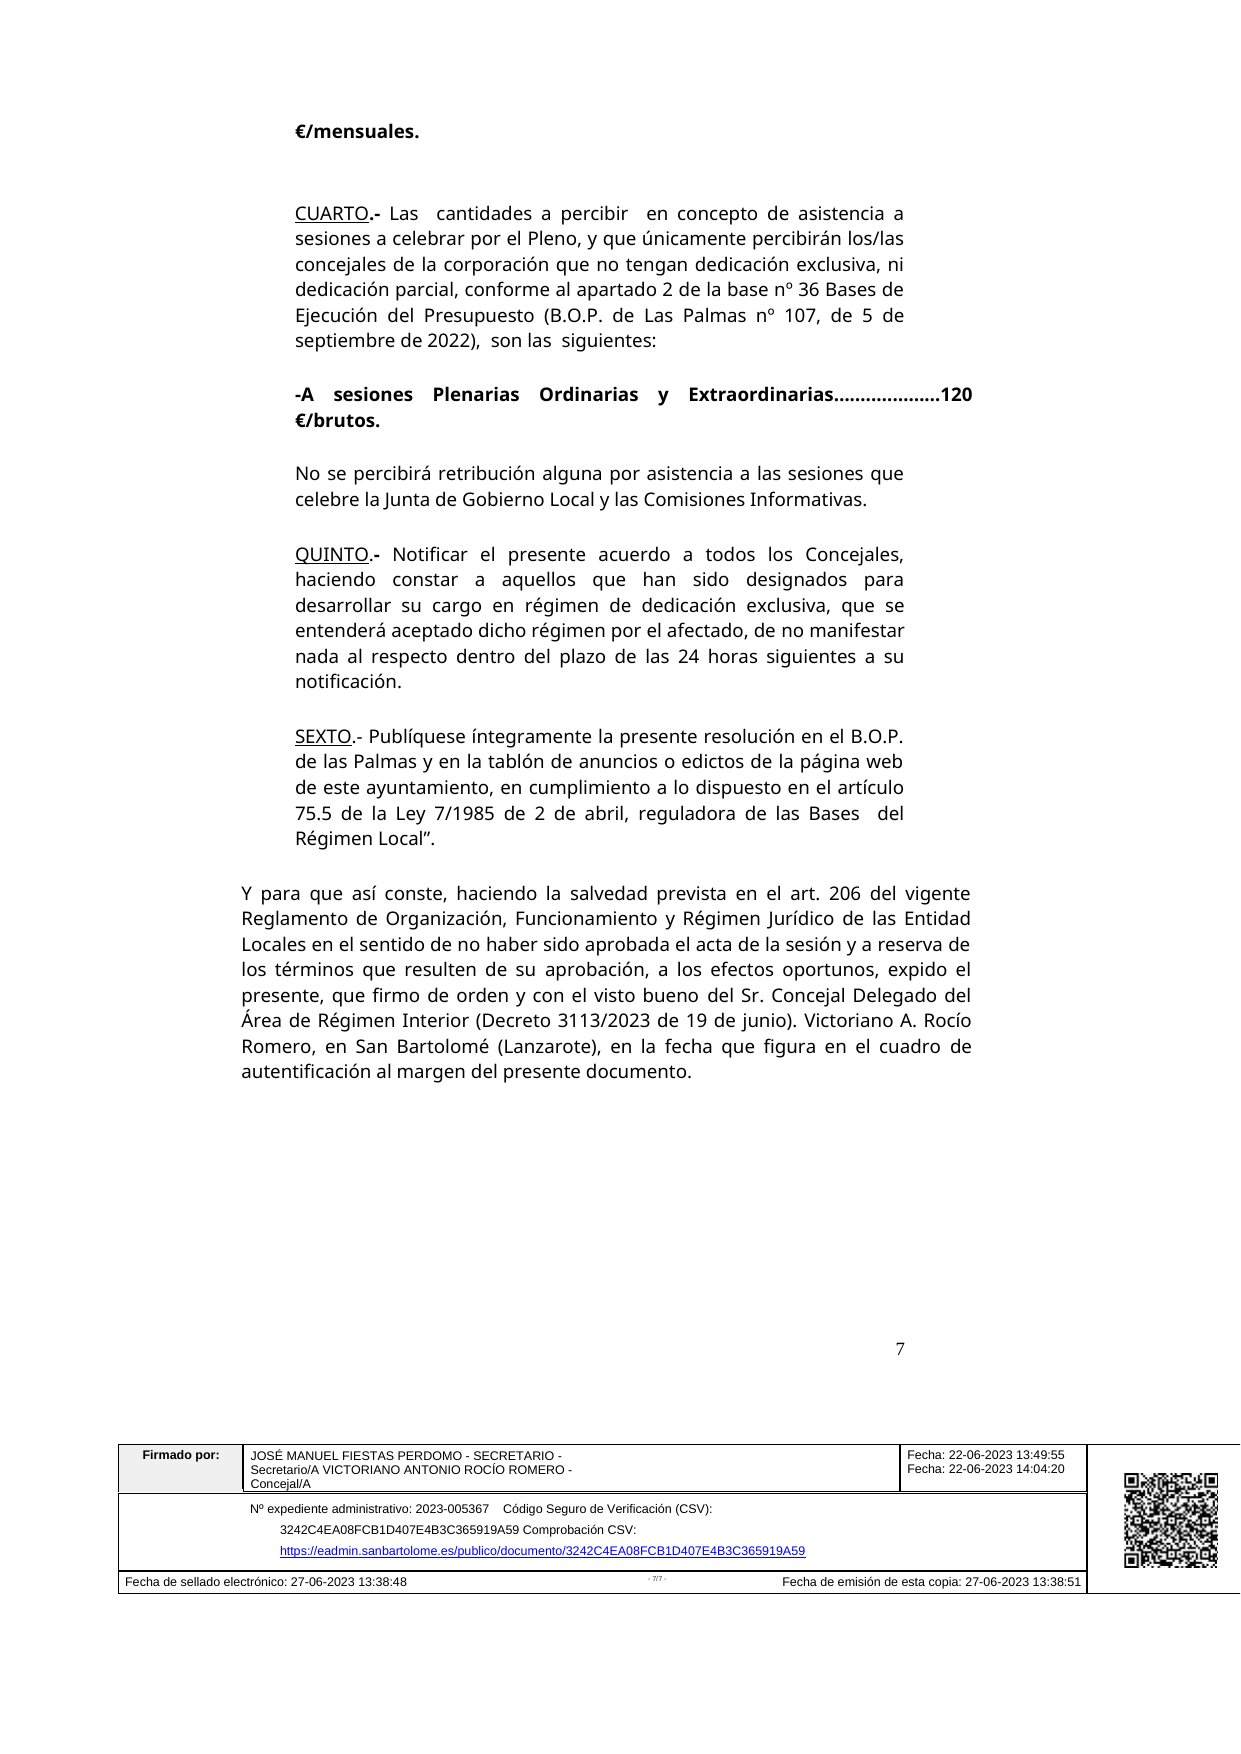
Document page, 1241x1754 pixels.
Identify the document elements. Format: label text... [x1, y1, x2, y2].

table_cell Nº expediente administrativo: 2023-005367 Código Seguro de Verificación (CSV): 3242C4EA08FCB1D407E4B3C365919A59 Comprobación CSV: https://eadmin.sanbartolome.es/publico/documento/3242C4EA08FCB1D407E4B3C365919A59 [119, 1494, 1086, 1570]
text -A sesiones Plenarias Ordinarias y Extraordinarias……..…………120 [295, 381, 1122, 407]
text 7 [118, 1337, 904, 1359]
text QUINTO.- Notificar el presente acuerdo a todos los Concejales, haciendo constar a aquellos que han sido designados para desarrollar su cargo en régimen de dedicación exclusiva, que se entenderá aceptado dicho régimen por el afectado, de no manifestar nada al respecto dentro del plazo de las 24 horas siguientes a su notificación. [295, 541, 905, 694]
text CUARTO.- Las cantidades a percibir en concepto de asistencia a sesiones a celebrar por el Pleno, y que únicamente percibirán los/las concejales de la corporación que no tengan dedicación exclusiva, ni dedicación parcial, conforme al apartado 2 de la base nº 36 Bases de Ejecución del Presupuesto (B.O.P. de Las Palmas nº 107, de 5 de septiembre de 2022), son las siguientes: [294, 200, 905, 353]
text €/brutos. [295, 407, 1122, 432]
text Y para que así conste, haciendo la salvedad prevista en el art. 206 del vigente Reglamento de Organización, Funcionamiento y Régimen Jurídico de las Entidad Locales en el sentido de no haber sido aprobada el acta de la sesión y a reserva de los términos que resulten de su aprobación, a los efectos oportunos, expido el presente, que firmo de orden y con el visto bueno del Sr. Concejal Delegado del Área de Régimen Interior (Decreto 3113/2023 de 19 de junio). Victoriano A. Rocío Romero, en San Bartolomé (Lanzarote), en la fecha que figura en el cuadro de autentificación al margen del presente documento. [241, 880, 972, 1084]
table_header Fecha: 22-06-2023 13:49:55 Fecha: 22-06-2023 14:04:20 [901, 1445, 1086, 1491]
text SEXTO.- Publíquese íntegramente la presente resolución en el B.O.P. de las Palmas y en la tablón de anuncios o edictos de la página web de este ayuntamiento, en cumplimiento a lo dispuesto en el artículo 75.5 de la Ley 7/1985 de 2 de abril, reguladora de las Bases del Régimen Local”. [295, 723, 904, 851]
table_cell Fecha de sellado electrónico: 27-06-2023 13:38:48 - 7/7 - Fecha de emisión de esta copia: 27-06-2023 13:38:51 [119, 1572, 1086, 1593]
table_header Firmado por: [119, 1445, 242, 1489]
text No se percibirá retribución alguna por asistencia a las sesiones que celebre la Junta de Gobierno Local y las Comisiones Informativas. [295, 461, 904, 512]
table_header JOSÉ MANUEL FIESTAS PERDOMO - SECRETARIO - Secretario/A VICTORIANO ANTONIO ROCÍO ROMERO - Concejal/A [244, 1445, 899, 1491]
text €/mensuales. [295, 118, 1122, 144]
table_header [1088, 1445, 1240, 1593]
